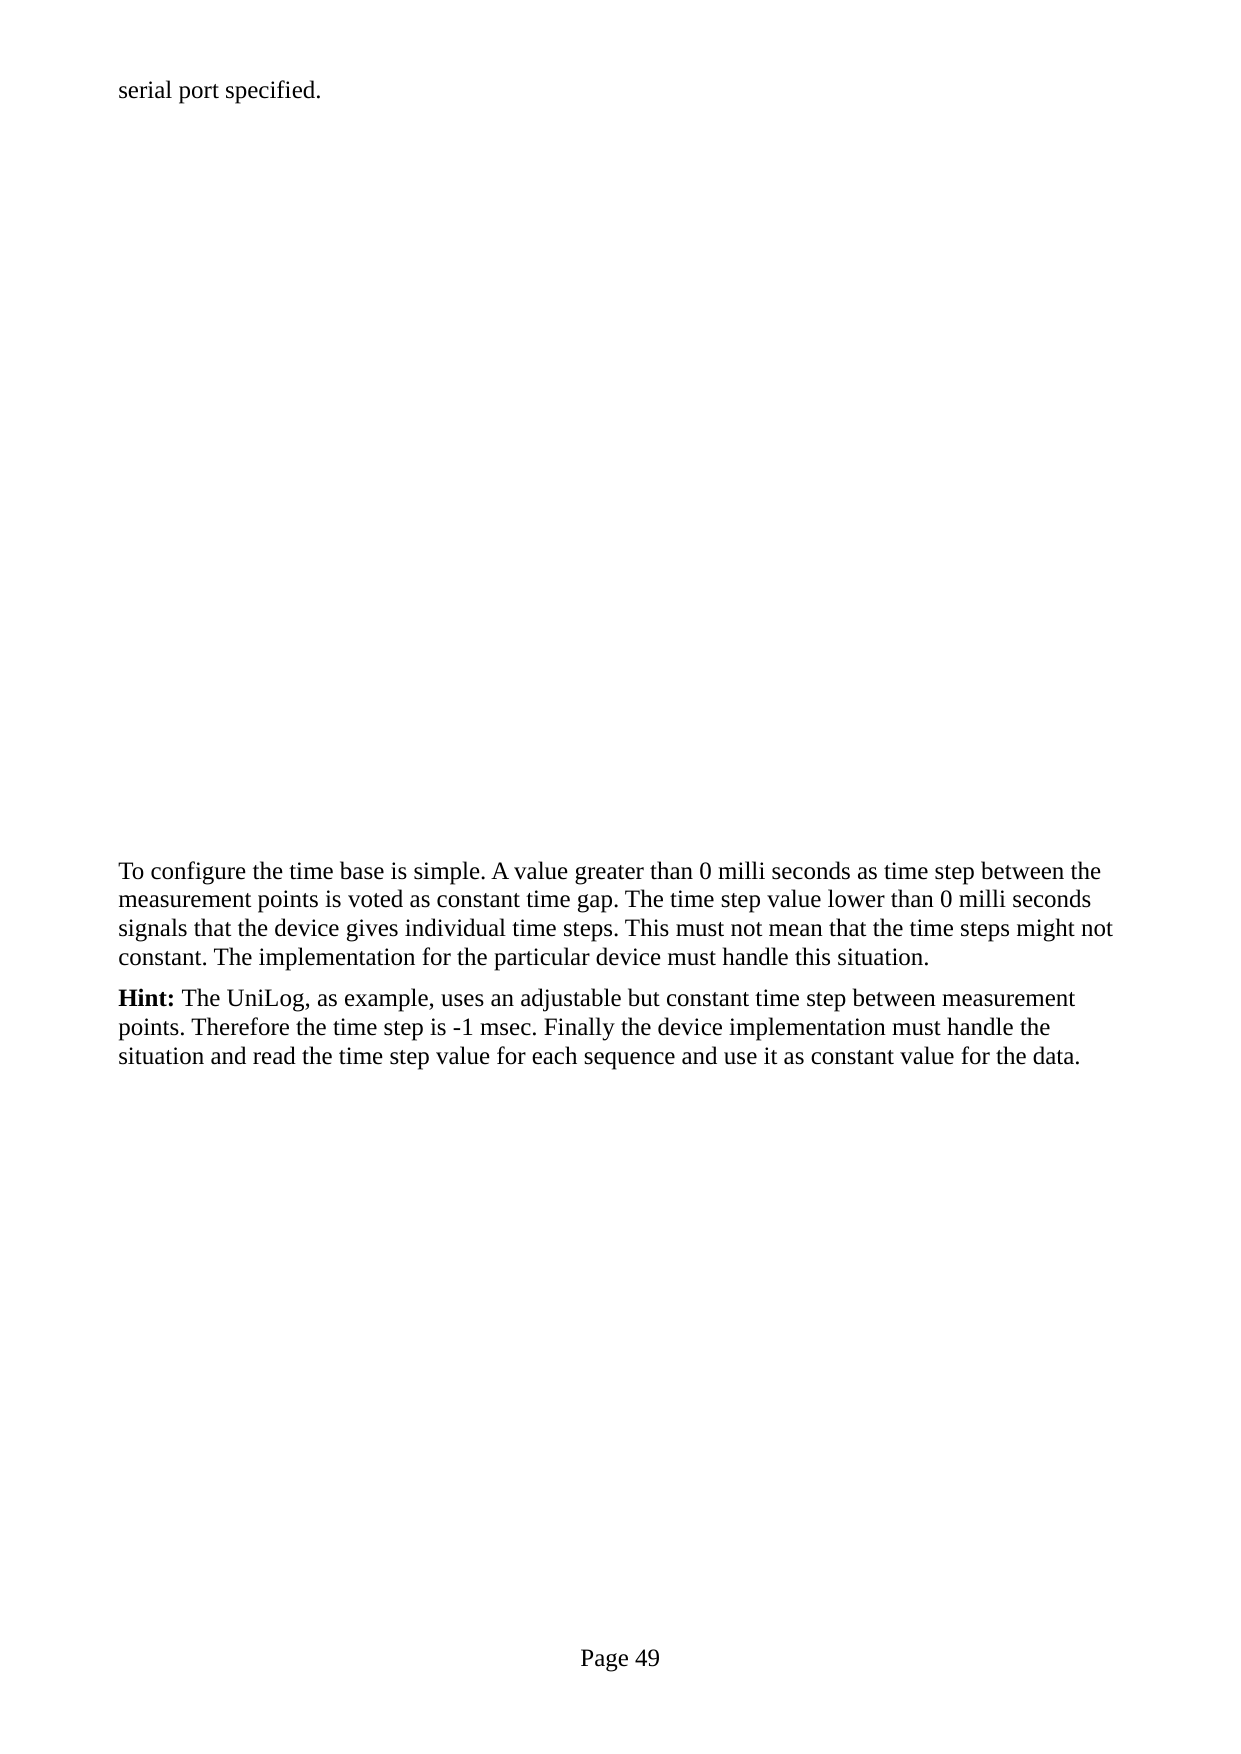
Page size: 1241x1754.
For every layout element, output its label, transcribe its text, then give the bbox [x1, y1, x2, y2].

text Hint: The UniLog, as example, uses an adjustable but constant time step between measurement points. Therefore the time step is -1 msec. Finally the device implementation must handle the situation and read the time step value for each sequence and use it as constant value for the data. [118, 983, 1122, 1069]
text serial port specified. [118, 75, 1122, 104]
text To configure the time base is simple. A value greater than 0 milli seconds as time step between the measurement points is voted as constant time gap. The time step value lower than 0 milli seconds signals that the device gives individual time steps. This must not mean that the time steps might not constant. The implementation for the particular device must handle this situation. [118, 116, 1122, 971]
